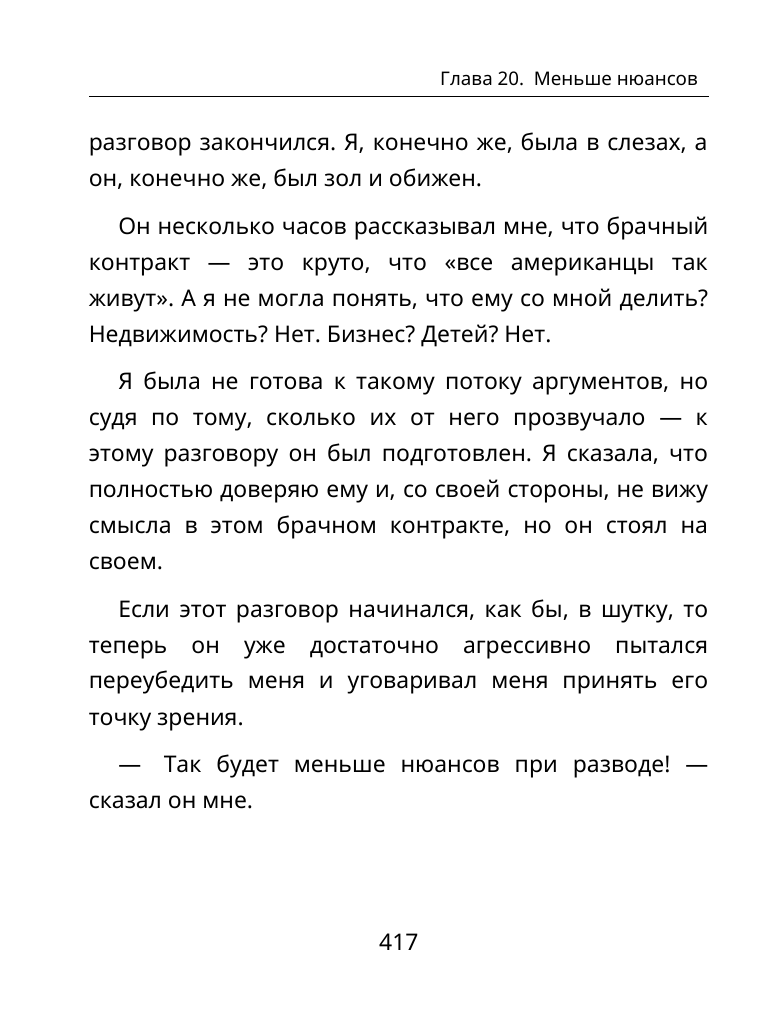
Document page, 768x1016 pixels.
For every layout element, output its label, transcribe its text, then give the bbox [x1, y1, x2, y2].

list Так будет меньше нюансов при разводе! — сказал он мне. [88, 748, 709, 815]
text Если этот разговор начинался, как бы, в шутку, то теперь он уже достаточно агрессивно пытался переубедить меня и уговаривал меня принять его точку зрения. [88, 593, 709, 732]
text Он несколько часов рассказывал мне, что брачный контракт — это круто, что «все американцы так живут». А я не могла понять, что ему со мной делить? Недвижимость? Нет. Бизнес? Детей? Нет. [88, 210, 709, 349]
text разговор закончился. Я, конечно же, была в слезах, а он, конечно же, был зол и обижен. [88, 126, 709, 193]
text Я была не готова к такому потоку аргументов, но судя по тому, сколько их от него прозвучало — к этому разговору он был подготовлен. Я сказала, что полностью доверяю ему и, со своей стороны, не вижу смысла в этом брачном контракте, но он стоял на своем. [88, 365, 709, 576]
